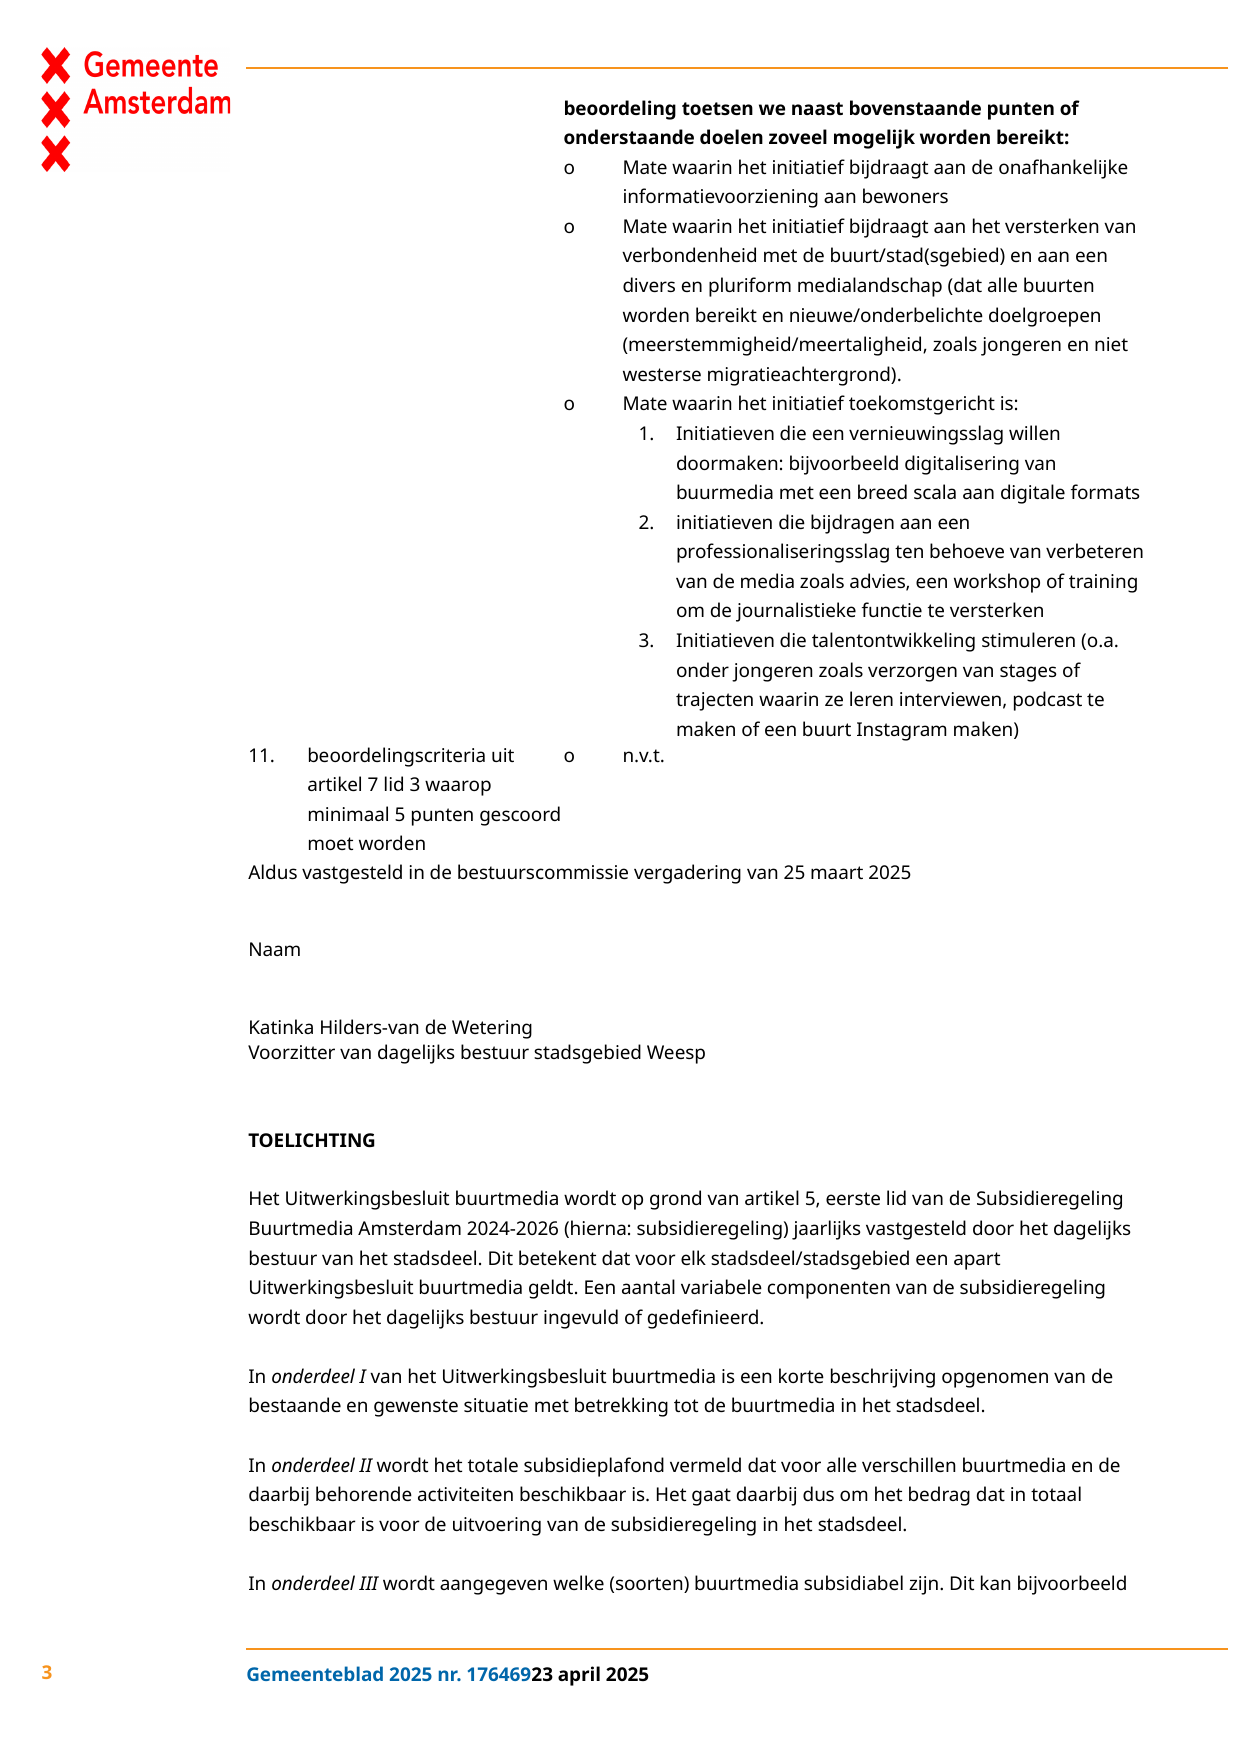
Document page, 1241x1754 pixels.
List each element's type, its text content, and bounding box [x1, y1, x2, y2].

text In onderdeel I van het Uitwerkingsbesluit buurtmedia is een korte beschrijving opgenomen van de bestaande en gewenste situatie met betrekking tot de buurtmedia in het stadsdeel. [248, 1363, 1152, 1418]
text Katinka Hilders-van de Wetering [248, 1014, 1152, 1039]
text TOELICHTING [248, 1117, 1152, 1156]
table_cell beoordelingscriteria uit artikel 7 lid 3 waarop minimaal 5 punten gescoord moet worden [248, 742, 563, 856]
picture [41, 47, 231, 172]
table_cell beoordeling toetsen we naast bovenstaande punten of onderstaande doelen zoveel mogelijk worden bereikt: Mate waarin het initiatief bijdraagt aan de onafhankelijke informatievoorziening aan bewoners Mate waarin het initiatief bijdraagt aan het versterken van verbondenheid met de buurt/stad(sgebied) en aan een divers en pluriform medialandschap (dat alle buurten worden bereikt en nieuwe/onderbelichte doelgroepen (meerstemmigheid/meertaligheid, zoals jongeren en niet westerse migratieachtergrond). Mate waarin het initiatief toekomstgericht is: Initiatieven die een vernieuwingsslag willen doormaken: bijvoorbeeld digitalisering van buurmedia met een breed scala aan digitale formats initiatieven die bijdragen aan een professionaliseringsslag ten behoeve van verbeteren van de media zoals advies, een workshop of training om de journalistieke functie te versterken Initiatieven die talentontwikkeling stimuleren (o.a. onder jongeren zoals verzorgen van stages of trajecten waarin ze leren interviewen, podcast te maken of een buurt Instagram maken) [563, 95, 1152, 742]
text Naam [248, 937, 1152, 962]
text In onderdeel II wordt het totale subsidieplafond vermeld dat voor alle verschillen buurtmedia en de daarbij behorende activiteiten beschikbaar is. Het gaat daarbij dus om het bedrag dat in totaal beschikbaar is voor de uitvoering van de subsidieregeling in het stadsdeel. [248, 1452, 1152, 1537]
text Aldus vastgesteld in de bestuurscommissie vergadering van 25 maart 2025 [248, 859, 1152, 885]
table_cell n.v.t. [563, 742, 1152, 856]
text In onderdeel III wordt aangegeven welke (soorten) buurtmedia subsidiabel zijn. Dit kan bijvoorbeeld [248, 1570, 1152, 1596]
text Voorzitter van dagelijks bestuur stadsgebied Weesp [248, 1039, 1152, 1065]
table_cell [248, 95, 563, 742]
text Het Uitwerkingsbesluit buurtmedia wordt op grond van artikel 5, eerste lid van de Subsidieregeling Buurtmedia Amsterdam 2024-2026 (hierna: subsidieregeling) jaarlijks vastgesteld door het dagelijks bestuur van het stadsdeel. Dit betekent dat voor elk stadsdeel/stadsgebied een apart Uitwerkingsbesluit buurtmedia geldt. Een aantal variabele componenten van de subsidieregeling wordt door het dagelijks bestuur ingevuld of gedefinieerd. [248, 1186, 1152, 1330]
